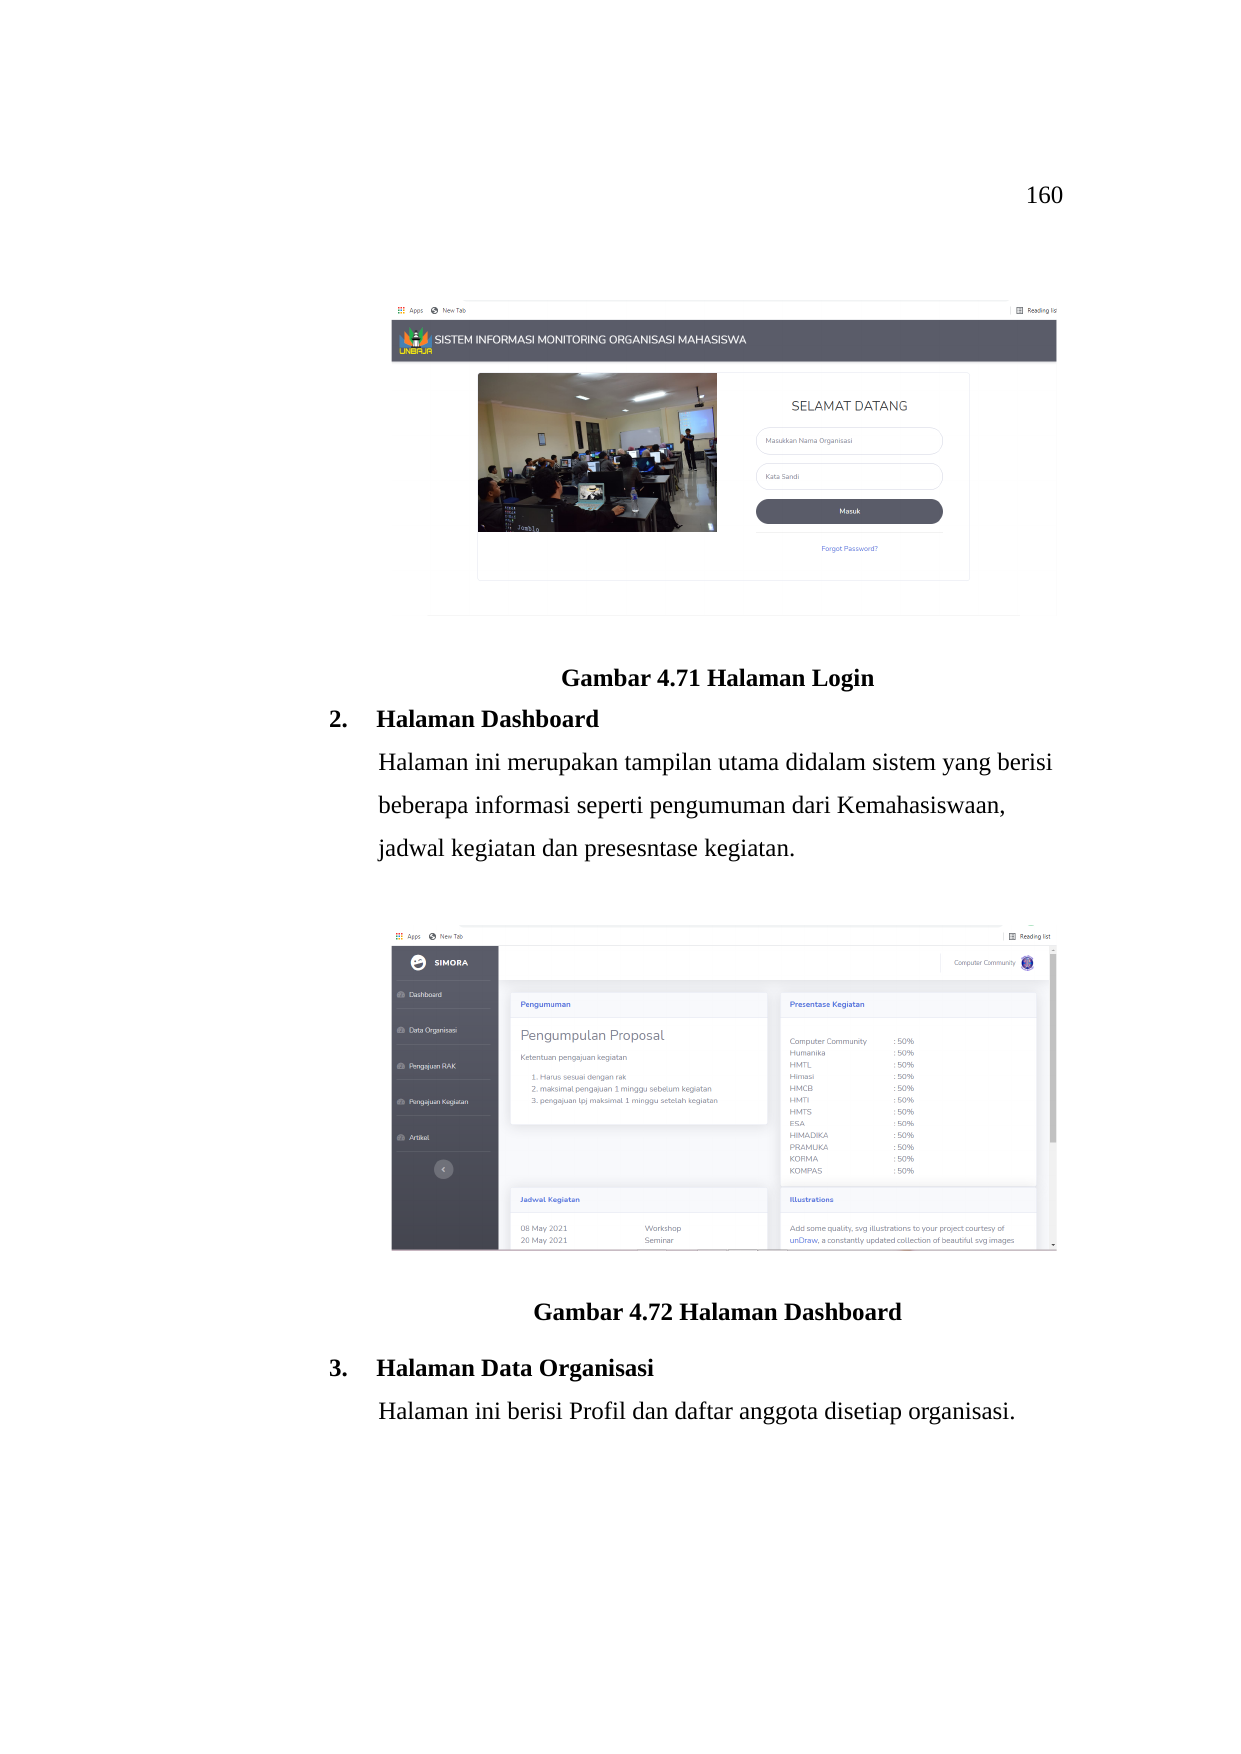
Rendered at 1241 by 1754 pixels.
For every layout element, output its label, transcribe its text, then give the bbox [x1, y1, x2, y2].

list Halaman Data Organisasi [317, 1353, 1063, 1382]
list Halaman ini merupakan tampilan utama didalam sistem yang berisi beberapa informasi seperti pengumuman dari Kemahasiswaan, jadwal kegiatan dan presesntase kegiatan. [378, 747, 1063, 862]
picture [391, 300, 1057, 616]
picture [391, 925, 1057, 1251]
list Gambar 4.72 Halaman Dashboard [372, 1297, 1063, 1326]
list Halaman ini berisi Profil dan daftar anggota disetiap organisasi. [378, 1396, 1063, 1425]
list Halaman Dashboard [317, 704, 1063, 733]
table_header [386, 295, 1062, 650]
text Gambar 4.71 Halaman Login [372, 663, 1063, 692]
table_header [386, 920, 1062, 1285]
